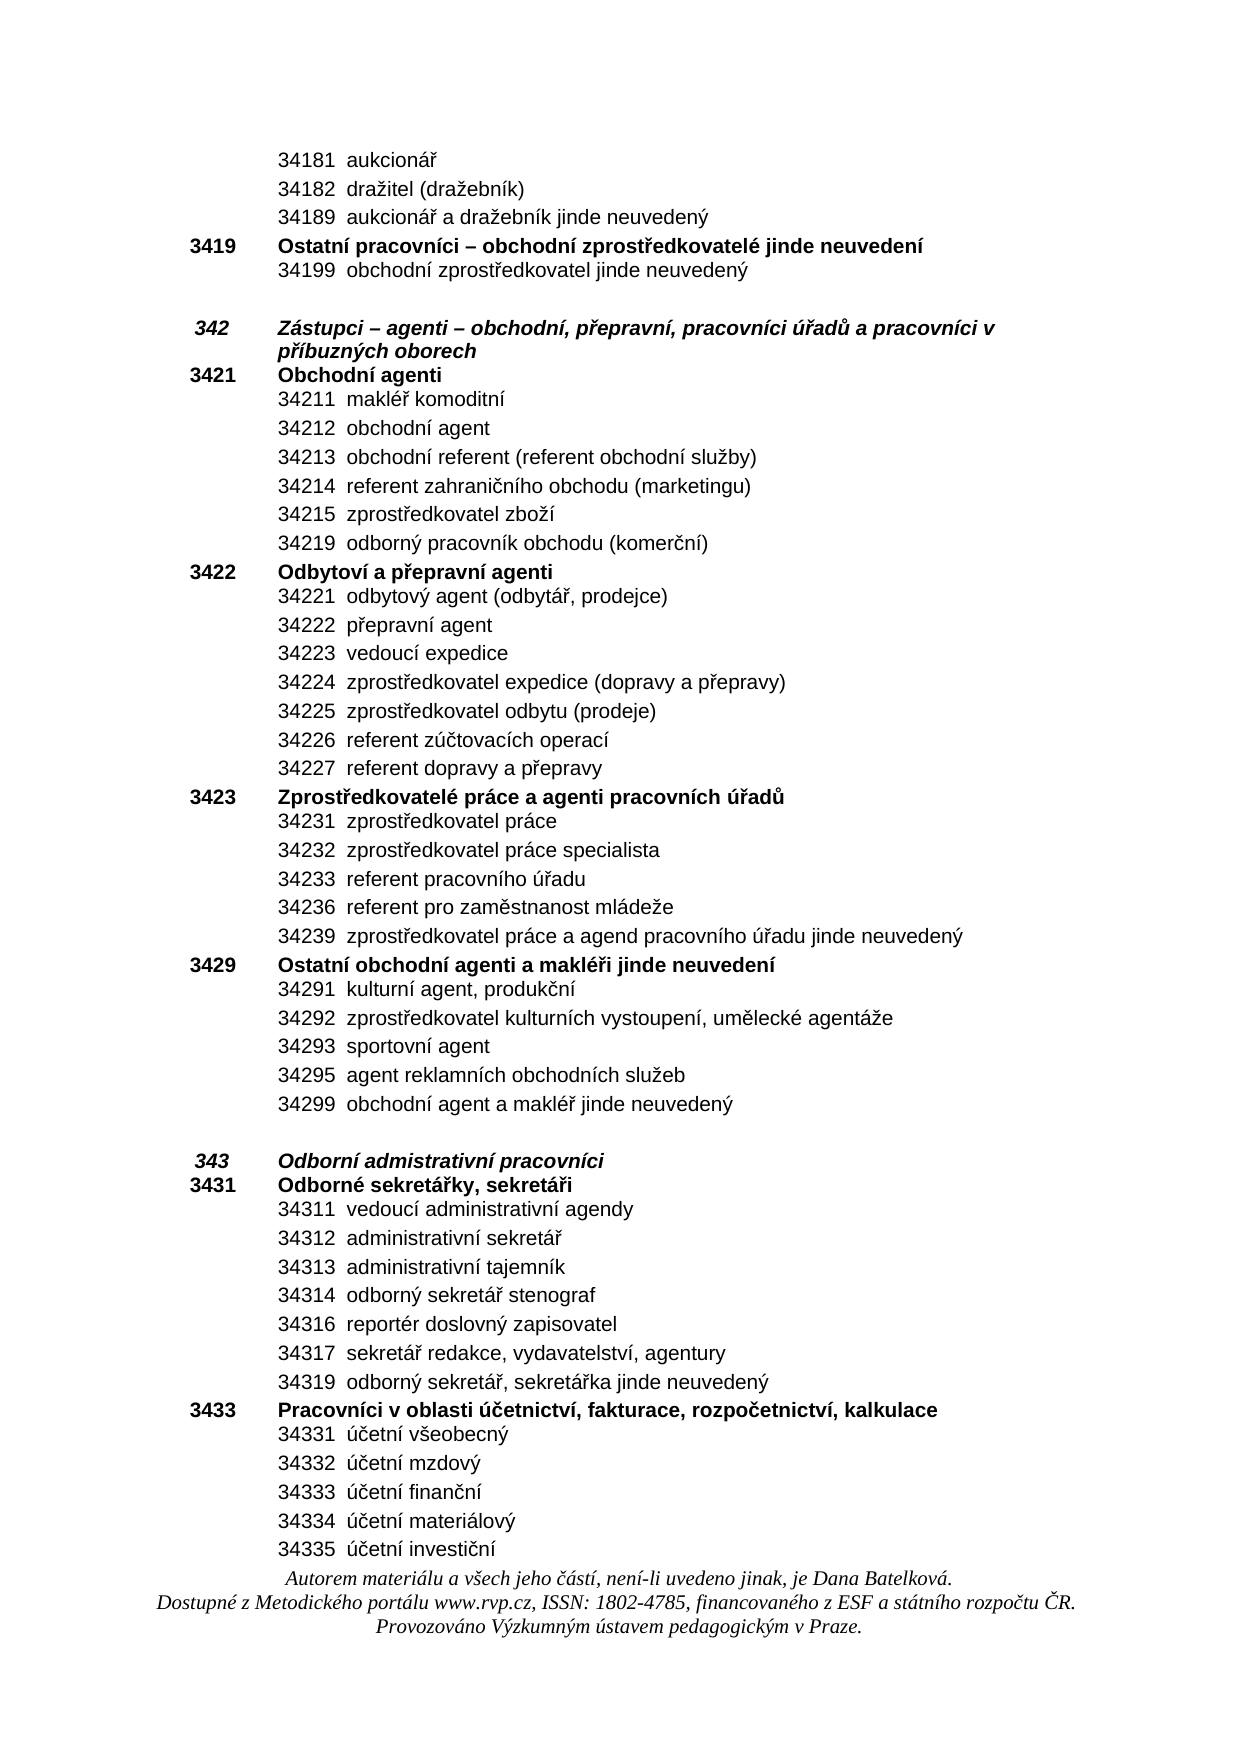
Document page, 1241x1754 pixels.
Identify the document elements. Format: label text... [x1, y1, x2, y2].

table_cell 34213 [278, 445, 346, 473]
table_cell odbytový agent (odbytář, prodejce) [346, 584, 1093, 612]
table_cell zprostředkovatel odbytu (prodeje) [346, 699, 1093, 727]
table_cell [148, 474, 278, 502]
table_cell Zprostředkovatelé práce a agenti pracovních úřadů [278, 785, 1093, 809]
table_cell obchodní agent a makléř jinde neuvedený [346, 1092, 1093, 1120]
table_cell [148, 1537, 278, 1566]
table_cell Pracovníci v oblasti účetnictví, fakturace, rozpočetnictví, kalkulace [278, 1398, 1093, 1422]
table_cell 34212 [278, 416, 346, 445]
table_cell referent pracovního úřadu [346, 866, 1093, 895]
table_cell 34331 [278, 1422, 346, 1451]
table_cell sportovní agent [346, 1034, 1093, 1063]
table_cell [148, 1092, 278, 1120]
table_cell 3419 [148, 234, 278, 258]
table_cell 34227 [278, 756, 346, 785]
table_cell 34233 [278, 866, 346, 895]
table_cell účetní všeobecný [346, 1422, 1093, 1451]
table_cell [148, 258, 278, 287]
table_cell [148, 1451, 278, 1480]
table_cell Odborné sekretářky, sekretáři [278, 1173, 1093, 1197]
table_cell [148, 1312, 278, 1341]
table_cell 34317 [278, 1341, 346, 1369]
table_cell Ostatní obchodní agenti a makléři jinde neuvedení [278, 953, 1093, 977]
table_cell vedoucí expedice [346, 641, 1093, 670]
table_cell referent pro zaměstnanost mládeže [346, 895, 1093, 924]
table_cell Zástupci – agenti – obchodní, přepravní, pracovníci úřadů a pracovníci v příbuzných oborech [278, 315, 1093, 363]
table_cell 34232 [278, 838, 346, 866]
table_cell [148, 895, 278, 924]
table_cell [148, 728, 278, 756]
table_cell 34231 [278, 809, 346, 838]
table_cell 3421 [148, 363, 278, 387]
table_cell [148, 584, 278, 612]
table_cell referent zúčtovacích operací [346, 728, 1093, 756]
table_cell Odborní admistrativní pracovníci [278, 1149, 1093, 1173]
table_cell 34334 [278, 1509, 346, 1537]
table_cell [148, 1509, 278, 1537]
table_cell 34225 [278, 699, 346, 727]
table_cell 34335 [278, 1537, 346, 1566]
table_cell 34332 [278, 1451, 346, 1480]
table_cell 34236 [278, 895, 346, 924]
table_cell 34226 [278, 728, 346, 756]
table_cell 34181 [278, 148, 346, 176]
table_cell aukcionář a dražebník jinde neuvedený [346, 205, 1093, 234]
table_cell odborný sekretář stenograf [346, 1283, 1093, 1312]
table_cell aukcionář [346, 148, 1093, 176]
table_cell Odbytoví a přepravní agenti [278, 560, 1093, 584]
table_cell [148, 809, 278, 838]
table_cell dražitel (dražebník) [346, 176, 1093, 205]
table_cell 34333 [278, 1480, 346, 1508]
table_cell [148, 387, 278, 416]
table_cell administrativní tajemník [346, 1255, 1093, 1283]
table_cell zprostředkovatel práce [346, 809, 1093, 838]
table_cell zprostředkovatel kulturních vystoupení, umělecké agentáže [346, 1005, 1093, 1034]
table_cell [148, 977, 278, 1005]
table_cell 3423 [148, 785, 278, 809]
table_cell [148, 641, 278, 670]
table_cell 3422 [148, 560, 278, 584]
table_cell [148, 1422, 278, 1451]
table_cell 34295 [278, 1063, 346, 1092]
table_cell obchodní referent (referent obchodní služby) [346, 445, 1093, 473]
table_cell [148, 1370, 278, 1398]
table_cell [148, 1034, 278, 1063]
table_cell [148, 205, 278, 234]
table_cell 34189 [278, 205, 346, 234]
table_cell [148, 502, 278, 531]
table_cell zprostředkovatel práce specialista [346, 838, 1093, 866]
table_cell 34221 [278, 584, 346, 612]
table_cell [148, 838, 278, 866]
table_cell zprostředkovatel expedice (dopravy a přepravy) [346, 670, 1093, 699]
table_cell 34182 [278, 176, 346, 205]
table_cell 3429 [148, 953, 278, 977]
table_cell [148, 670, 278, 699]
table_cell 34222 [278, 613, 346, 641]
table_cell [148, 416, 278, 445]
table_cell účetní mzdový [346, 1451, 1093, 1480]
table_cell 34319 [278, 1370, 346, 1398]
table_cell odborný pracovník obchodu (komerční) [346, 531, 1093, 560]
table_cell referent zahraničního obchodu (marketingu) [346, 474, 1093, 502]
table_cell [148, 1120, 1093, 1149]
table_cell obchodní zprostředkovatel jinde neuvedený [346, 258, 1093, 287]
table_cell 34291 [278, 977, 346, 1005]
table_cell [148, 445, 278, 473]
table_cell [148, 1283, 278, 1312]
table_cell účetní finanční [346, 1480, 1093, 1508]
table_cell účetní investiční [346, 1537, 1093, 1566]
table_cell [148, 924, 278, 953]
table_cell sekretář redakce, vydavatelství, agentury [346, 1341, 1093, 1369]
table_cell [148, 287, 1093, 315]
table_cell [148, 176, 278, 205]
table_cell [148, 148, 278, 176]
table_cell Ostatní pracovníci – obchodní zprostředkovatelé jinde neuvedení [278, 234, 1093, 258]
table_cell 34299 [278, 1092, 346, 1120]
table_cell 34312 [278, 1226, 346, 1254]
table_cell [148, 613, 278, 641]
table_cell [148, 1063, 278, 1092]
table_cell [148, 699, 278, 727]
table_cell 34311 [278, 1197, 346, 1226]
table_cell 34239 [278, 924, 346, 953]
table_cell makléř komoditní [346, 387, 1093, 416]
table_cell 34316 [278, 1312, 346, 1341]
table_cell 3433 [148, 1398, 278, 1422]
table_cell 34214 [278, 474, 346, 502]
table_cell 342 [148, 315, 278, 363]
table_cell 34293 [278, 1034, 346, 1063]
table_cell [148, 1480, 278, 1508]
table_cell 34292 [278, 1005, 346, 1034]
table_cell Obchodní agenti [278, 363, 1093, 387]
table_cell [148, 531, 278, 560]
table_cell 34313 [278, 1255, 346, 1283]
table_cell administrativní sekretář [346, 1226, 1093, 1254]
table_cell 34224 [278, 670, 346, 699]
table_cell 34199 [278, 258, 346, 287]
table_cell obchodní agent [346, 416, 1093, 445]
table_cell 343 [148, 1149, 278, 1173]
table_cell [148, 1341, 278, 1369]
table_cell zprostředkovatel práce a agend pracovního úřadu jinde neuvedený [346, 924, 1093, 953]
table_cell 3431 [148, 1173, 278, 1197]
table_cell referent dopravy a přepravy [346, 756, 1093, 785]
table_cell kulturní agent, produkční [346, 977, 1093, 1005]
table_cell zprostředkovatel zboží [346, 502, 1093, 531]
table_cell [148, 1197, 278, 1226]
table_cell 34219 [278, 531, 346, 560]
table_cell agent reklamních obchodních služeb [346, 1063, 1093, 1092]
table_cell reportér doslovný zapisovatel [346, 1312, 1093, 1341]
table_cell 34223 [278, 641, 346, 670]
table_cell účetní materiálový [346, 1509, 1093, 1537]
table_cell [148, 756, 278, 785]
table_cell [148, 866, 278, 895]
table_cell 34314 [278, 1283, 346, 1312]
table_cell 34211 [278, 387, 346, 416]
table_cell [148, 1255, 278, 1283]
table_cell odborný sekretář, sekretářka jinde neuvedený [346, 1370, 1093, 1398]
table_cell přepravní agent [346, 613, 1093, 641]
table_cell [148, 1005, 278, 1034]
table_cell vedoucí administrativní agendy [346, 1197, 1093, 1226]
table_cell [148, 1226, 278, 1254]
table_cell 34215 [278, 502, 346, 531]
